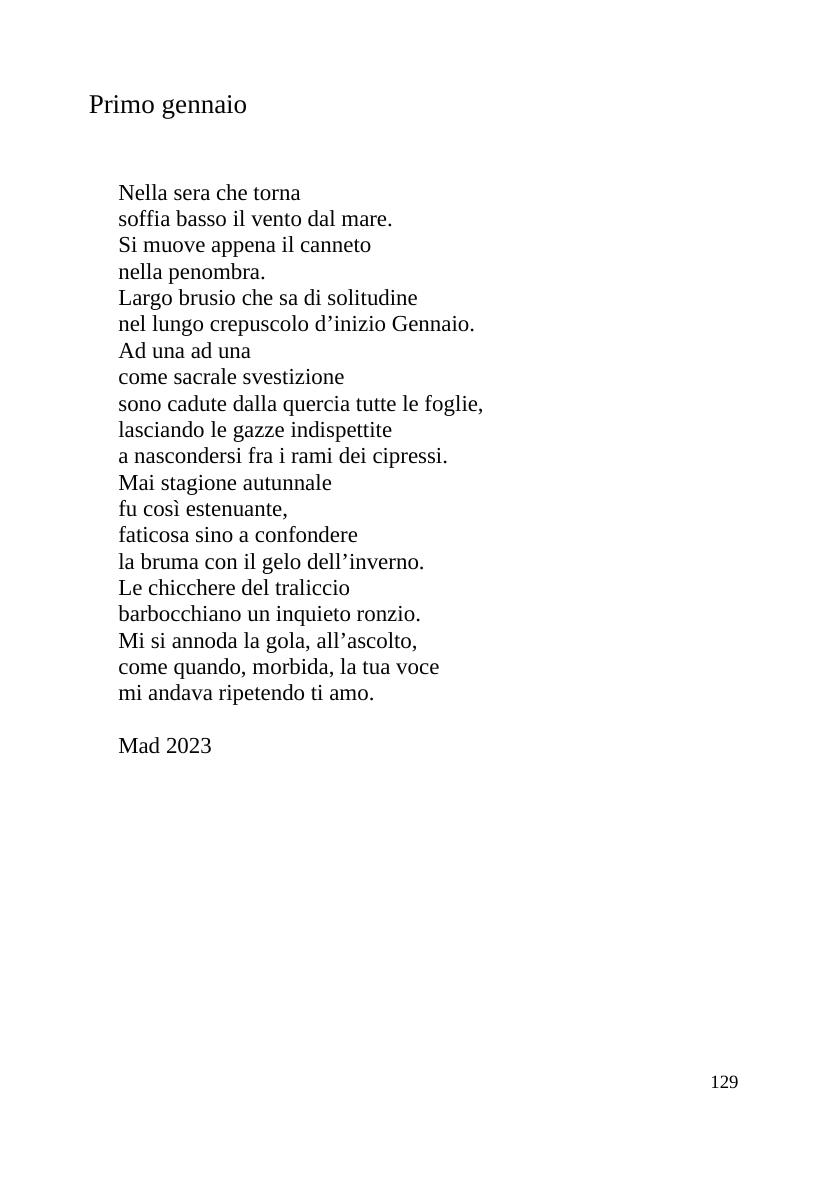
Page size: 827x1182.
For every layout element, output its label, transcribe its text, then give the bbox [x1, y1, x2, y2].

text nel lungo crepuscolo d’inizio Gennaio. [118, 311, 738, 337]
text soffia basso il vento dal mare. [118, 205, 738, 231]
text come quando, morbida, la tua voce [118, 653, 738, 679]
text barbocchiano un inquieto ronzio. [118, 600, 738, 627]
text come sacrale svestizione [118, 363, 738, 389]
text la bruma con il gelo dell’inverno. [118, 548, 738, 574]
text Nella sera che torna [118, 179, 738, 205]
text nella penombra. [118, 258, 738, 284]
text Si muove appena il canneto [118, 231, 738, 258]
text sono cadute dalla quercia tutte le foglie, [118, 389, 738, 416]
text a nascondersi fra i rami dei cipressi. [118, 442, 738, 469]
text Mi si annoda la gola, all’ascolto, [118, 627, 738, 653]
text faticosa sino a confondere [118, 521, 738, 548]
text Ad una ad una [118, 337, 738, 363]
text Mad 2023 [118, 732, 738, 758]
text lasciando le gazze indispettite [118, 416, 738, 442]
text Le chicchere del traliccio [118, 574, 738, 600]
text Largo brusio che sa di solitudine [118, 284, 738, 311]
text fu così estenuante, [118, 495, 738, 521]
text Mai stagione autunnale [118, 469, 738, 495]
text mi andava ripetendo ti amo. [118, 679, 738, 706]
text Primo gennaio [88, 88, 738, 120]
